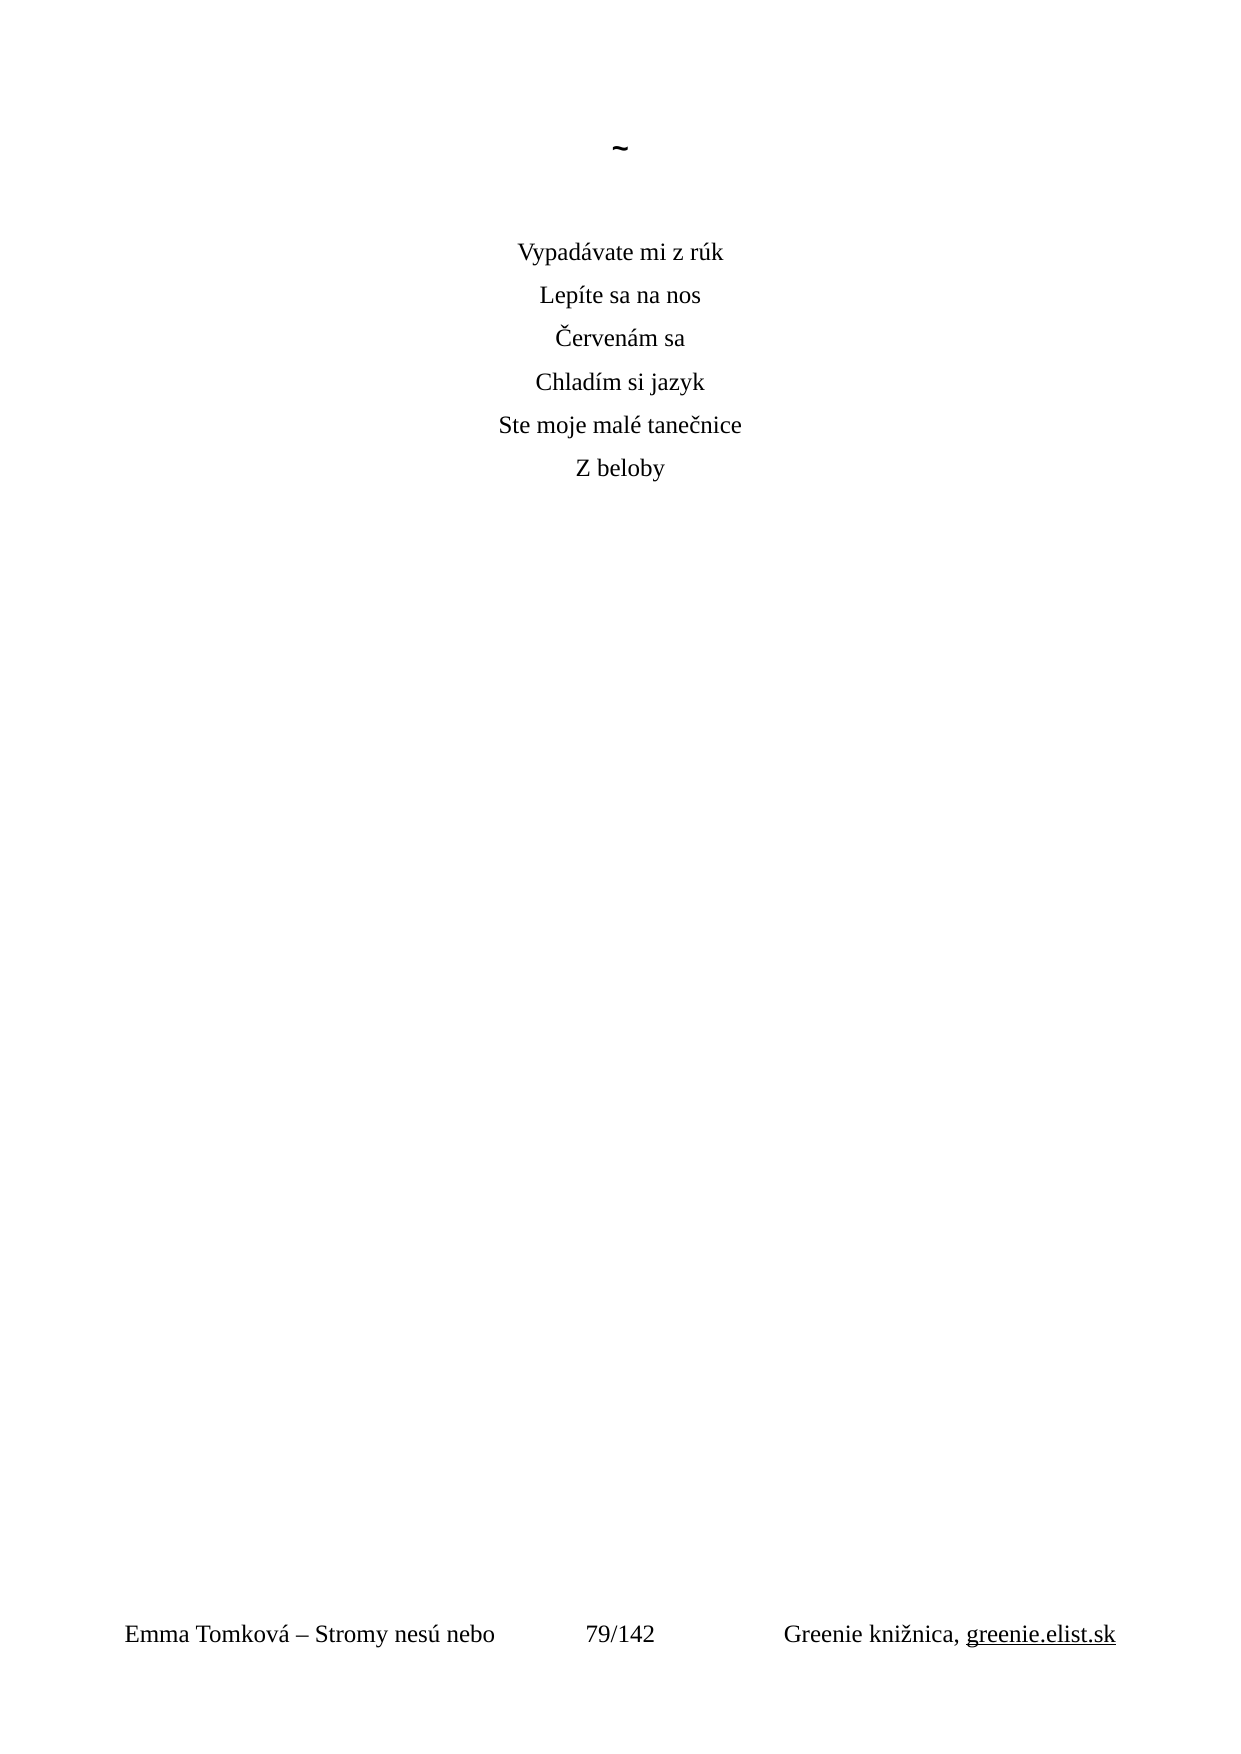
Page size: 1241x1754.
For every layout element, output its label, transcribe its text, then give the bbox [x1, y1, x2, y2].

text Z beloby [106, 453, 1134, 482]
subtitle ~ [106, 131, 1134, 165]
text Vypadávate mi z rúk [106, 194, 1134, 266]
text Červenám sa [106, 323, 1134, 352]
text Ste moje malé tanečnice [106, 410, 1134, 438]
text Chladím si jazyk [106, 367, 1134, 395]
text Lepíte sa na nos [106, 280, 1134, 309]
